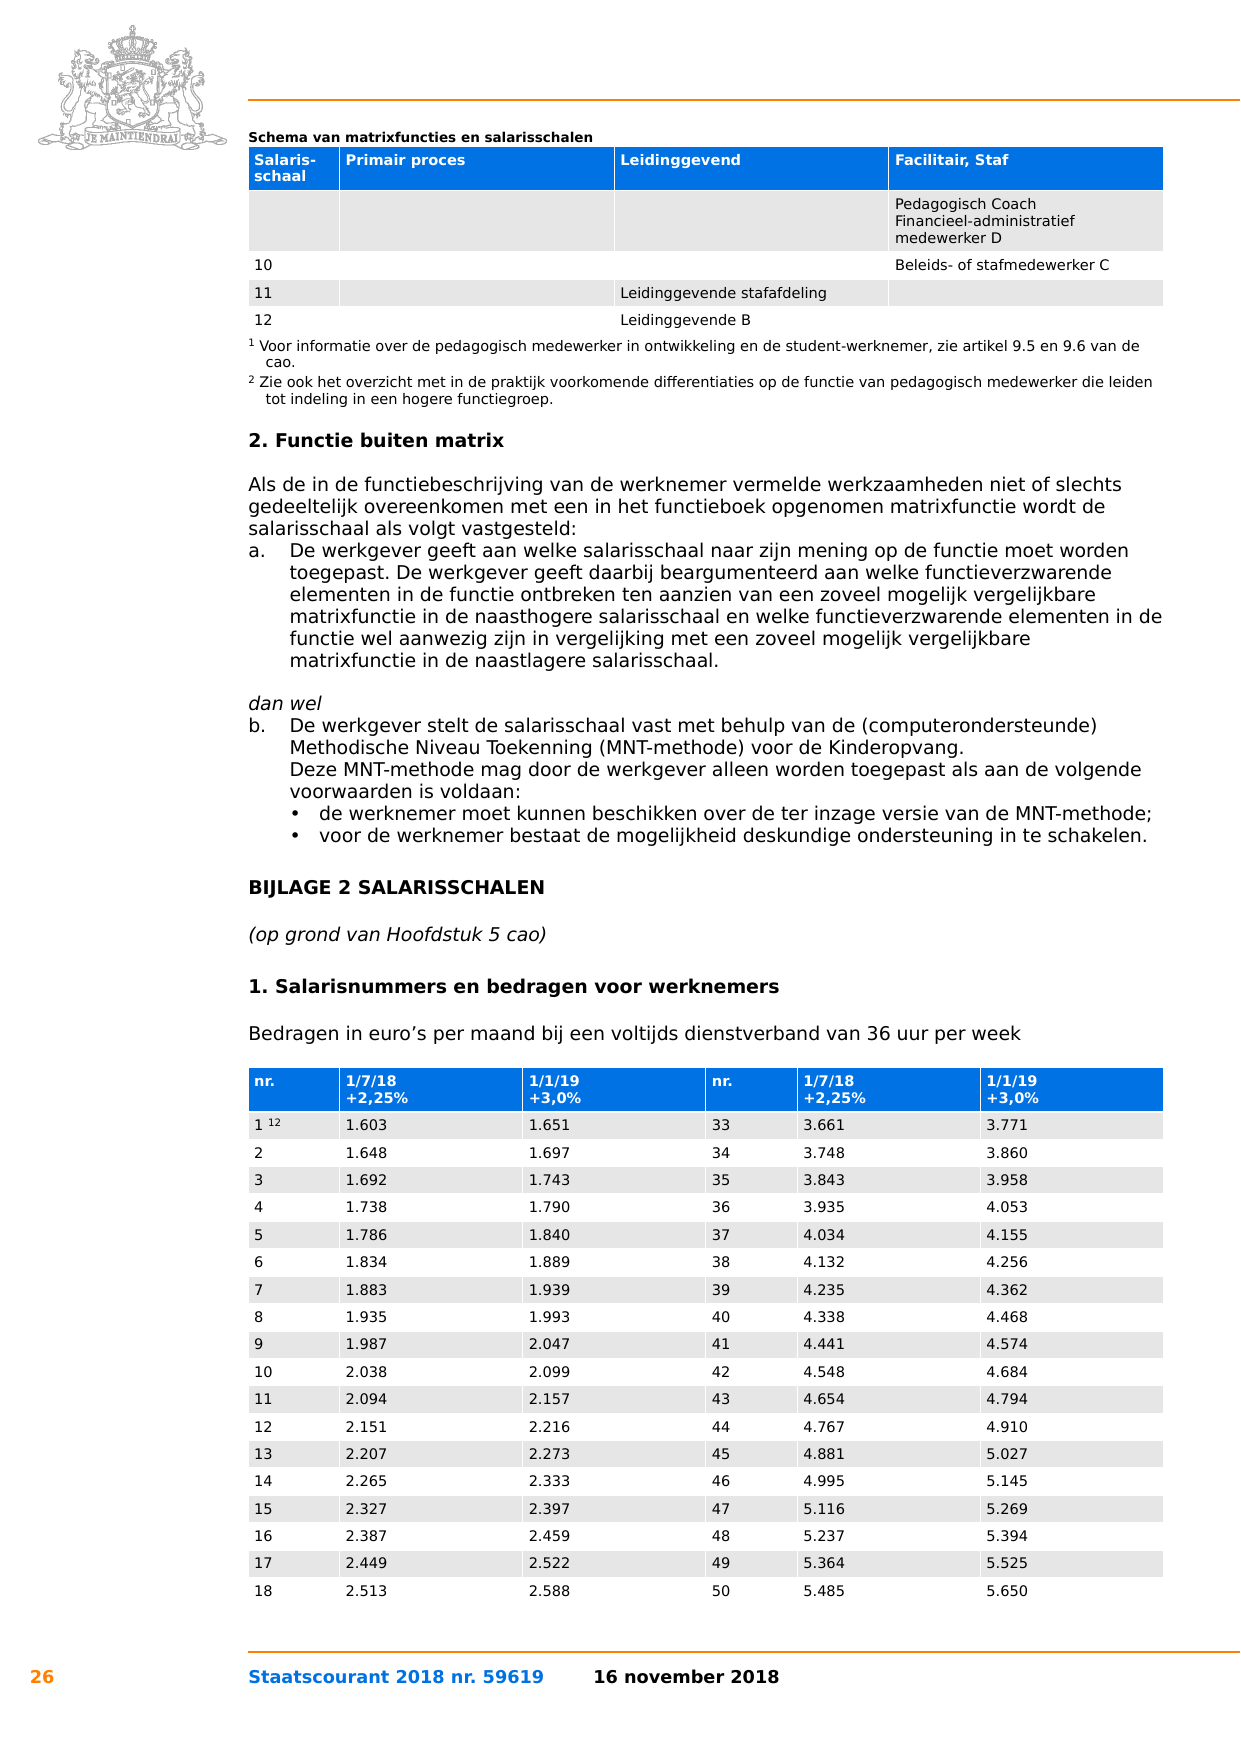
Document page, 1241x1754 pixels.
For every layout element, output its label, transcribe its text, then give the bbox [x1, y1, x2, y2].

table_cell 4.338 [798, 1304, 980, 1331]
table_cell 12 [249, 307, 339, 333]
table_cell 1.743 [523, 1167, 705, 1193]
table_cell [340, 253, 614, 279]
table_cell 4.155 [981, 1222, 1163, 1248]
table_cell 1.697 [523, 1140, 705, 1166]
table_cell 4.910 [981, 1414, 1163, 1440]
table_cell 2.265 [340, 1469, 522, 1495]
table_cell 1.834 [340, 1249, 522, 1276]
table_header nr. [706, 1068, 797, 1111]
table_cell 4.995 [798, 1469, 980, 1495]
table_cell 1.786 [340, 1222, 522, 1248]
table_cell 37 [706, 1222, 797, 1248]
table_cell 1.987 [340, 1332, 522, 1358]
table_cell 44 [706, 1414, 797, 1440]
table_header 1/7/18 +2,25% [340, 1068, 522, 1111]
table_cell 3 [249, 1167, 339, 1193]
subtitle 2. Functie buiten matrix [248, 430, 1163, 452]
table_cell 4.794 [981, 1386, 1163, 1413]
table_cell 2.038 [340, 1359, 522, 1385]
table_cell 11 [249, 280, 339, 306]
table_cell Pedagogisch Coach Financieel-administratief medewerker D [889, 191, 1163, 251]
table_cell 4 [249, 1195, 339, 1221]
table_cell 2.273 [523, 1441, 705, 1467]
table_cell [340, 307, 614, 333]
table_cell [889, 280, 1163, 306]
table_cell 1.840 [523, 1222, 705, 1248]
table_cell 4.132 [798, 1249, 980, 1276]
table_cell 5.525 [981, 1551, 1163, 1577]
table_cell Beleids- of stafmedewerker C [889, 253, 1163, 279]
text Bedragen in euro’s per maand bij een voltijds dienstverband van 36 uur per week [248, 1023, 1163, 1045]
table_cell 35 [706, 1167, 797, 1193]
table_cell 4.548 [798, 1359, 980, 1385]
table_cell 2 [249, 1140, 339, 1166]
table_cell 2.397 [523, 1496, 705, 1522]
table_cell 1.883 [340, 1277, 522, 1303]
table_cell 1 12 [249, 1113, 339, 1139]
table_cell 8 [249, 1304, 339, 1331]
subtitle 1. Salarisnummers en bedragen voor werknemers [248, 976, 1163, 998]
table_cell 12 [249, 1414, 339, 1440]
table_cell Facilitair, Staf [889, 147, 1163, 190]
table_cell 3.958 [981, 1167, 1163, 1193]
table_cell 4.767 [798, 1414, 980, 1440]
table_cell 6 [249, 1249, 339, 1276]
table_cell 4.235 [798, 1277, 980, 1303]
table_cell 1.939 [523, 1277, 705, 1303]
table_header 1/1/19 +3,0% [523, 1068, 705, 1111]
table_cell 3.935 [798, 1195, 980, 1221]
table_cell 18 [249, 1578, 339, 1604]
table_cell 1.935 [340, 1304, 522, 1331]
table_cell Leidinggevend [615, 147, 888, 190]
table_cell 46 [706, 1469, 797, 1495]
table_cell 40 [706, 1304, 797, 1331]
table_cell 14 [249, 1469, 339, 1495]
table_cell 4.256 [981, 1249, 1163, 1276]
table_cell Primair proces [340, 147, 614, 190]
table_cell [889, 307, 1163, 333]
table_cell 3.748 [798, 1140, 980, 1166]
table_cell 2.047 [523, 1332, 705, 1358]
table_cell 2.387 [340, 1523, 522, 1550]
table_cell [615, 191, 888, 251]
table_cell 1.648 [340, 1140, 522, 1166]
text b. De werkgever stelt de salarisschaal vast met behulp van de (computerondersteunde) Methodische Niveau Toekenning (MNT-methode) voor de Kinderopvang. [248, 715, 1163, 759]
table_cell 1.738 [340, 1195, 522, 1221]
table_header Schema van matrixfuncties en salarisschalen [248, 130, 1163, 146]
table_cell 2.449 [340, 1551, 522, 1577]
table_cell 15 [249, 1496, 339, 1522]
text a. De werkgever geeft aan welke salarisschaal naar zijn mening op de functie moet worden toegepast. De werkgever geeft daarbij beargumenteerd aan welke functieverzwarende elementen in de functie ontbreken ten aanzien van een zoveel mogelijk vergelijkbare matrixfunctie in de naasthogere salarisschaal en welke functieverzwarende elementen in de functie wel aanwezig zijn in vergelijking met een zoveel mogelijk vergelijkbare matrixfunctie in de naastlagere salarisschaal. [248, 539, 1163, 671]
table_cell 2.522 [523, 1551, 705, 1577]
table_cell 2.588 [523, 1578, 705, 1604]
table_cell 5.394 [981, 1523, 1163, 1550]
table_cell 5.269 [981, 1496, 1163, 1522]
text • de werknemer moet kunnen beschikken over de ter inzage versie van de MNT-methode; [289, 803, 1163, 825]
table_cell 3.771 [981, 1113, 1163, 1139]
table_header 1/1/19 +3,0% [981, 1068, 1163, 1111]
table_cell 3.843 [798, 1167, 980, 1193]
table_cell 2.099 [523, 1359, 705, 1385]
table_cell 2.157 [523, 1386, 705, 1413]
table_header 1/7/18 +2,25% [798, 1068, 980, 1111]
table_cell 5 [249, 1222, 339, 1248]
table_cell 43 [706, 1386, 797, 1413]
table_cell 4.362 [981, 1277, 1163, 1303]
table_cell 41 [706, 1332, 797, 1358]
table_cell 4.881 [798, 1441, 980, 1467]
table_cell 5.237 [798, 1523, 980, 1550]
table_header nr. [249, 1068, 339, 1111]
table_cell 4.468 [981, 1304, 1163, 1331]
table_cell 1.692 [340, 1167, 522, 1193]
table_cell Leidinggevende B [615, 307, 888, 333]
table_cell 1.993 [523, 1304, 705, 1331]
table_cell 4.684 [981, 1359, 1163, 1385]
table_cell 2.327 [340, 1496, 522, 1522]
table_cell 2.216 [523, 1414, 705, 1440]
table_cell 5.027 [981, 1441, 1163, 1467]
text dan wel [248, 693, 1163, 715]
table_cell 4.654 [798, 1386, 980, 1413]
table_cell 11 [249, 1386, 339, 1413]
table_cell 39 [706, 1277, 797, 1303]
table_cell 33 [706, 1113, 797, 1139]
table_cell 2.333 [523, 1469, 705, 1495]
table_cell [340, 191, 614, 251]
table_cell 9 [249, 1332, 339, 1358]
table_cell 4.441 [798, 1332, 980, 1358]
table_cell [340, 280, 614, 306]
table_cell 42 [706, 1359, 797, 1385]
text Als de in de functiebeschrijving van de werknemer vermelde werkzaamheden niet of slechts gedeeltelijk overeenkomen met een in het functieboek opgenomen matrixfunctie wordt de salarisschaal als volgt vastgesteld: [248, 474, 1163, 539]
table_cell 1 Voor informatie over de pedagogisch medewerker in ontwikkeling en de student-werknemer, zie artikel 9.5 en 9.6 van de cao. 2 Zie ook het overzicht met in de praktijk voorkomende differentiaties op de functie van pedagogisch medewerker die leiden tot indeling in een hogere functiegroep. [248, 335, 1163, 408]
table_cell 3.860 [981, 1140, 1163, 1166]
table_cell 1.651 [523, 1113, 705, 1139]
table_cell 17 [249, 1551, 339, 1577]
table_cell 1.889 [523, 1249, 705, 1276]
table_cell 4.034 [798, 1222, 980, 1248]
table_cell 4.053 [981, 1195, 1163, 1221]
table_cell 45 [706, 1441, 797, 1467]
table_cell 7 [249, 1277, 339, 1303]
table_cell 5.116 [798, 1496, 980, 1522]
table_cell 38 [706, 1249, 797, 1276]
subtitle BIJLAGE 2 SALARISSCHALEN [248, 877, 1163, 899]
table_cell 47 [706, 1496, 797, 1522]
text • voor de werknemer bestaat de mogelijkheid deskundige ondersteuning in te schakelen. [289, 825, 1163, 847]
table_cell 48 [706, 1523, 797, 1550]
table_cell 2.459 [523, 1523, 705, 1550]
table_cell 49 [706, 1551, 797, 1577]
table_cell [615, 253, 888, 279]
table_cell 2.513 [340, 1578, 522, 1604]
table_cell 5.364 [798, 1551, 980, 1577]
table_cell Salaris-schaal [249, 147, 339, 190]
table_cell 36 [706, 1195, 797, 1221]
text Deze MNT-methode mag door de werkgever alleen worden toegepast als aan de volgende voorwaarden is voldaan: [289, 759, 1163, 803]
table_cell 5.650 [981, 1578, 1163, 1604]
table_cell 5.145 [981, 1469, 1163, 1495]
table_cell [249, 191, 339, 251]
table_cell 3.661 [798, 1113, 980, 1139]
table_cell 4.574 [981, 1332, 1163, 1358]
table_cell 50 [706, 1578, 797, 1604]
table_cell 10 [249, 253, 339, 279]
table_cell 13 [249, 1441, 339, 1467]
table_cell 2.094 [340, 1386, 522, 1413]
table_cell 2.151 [340, 1414, 522, 1440]
table_cell 16 [249, 1523, 339, 1550]
table_cell 1.790 [523, 1195, 705, 1221]
table_cell Leidinggevende stafafdeling [615, 280, 888, 306]
subtitle (op grond van Hoofdstuk 5 cao) [248, 924, 1163, 946]
table_cell 1.603 [340, 1113, 522, 1139]
table_cell 5.485 [798, 1578, 980, 1604]
table_cell 10 [249, 1359, 339, 1385]
table_cell 2.207 [340, 1441, 522, 1467]
picture [38, 25, 227, 150]
table_cell 34 [706, 1140, 797, 1166]
